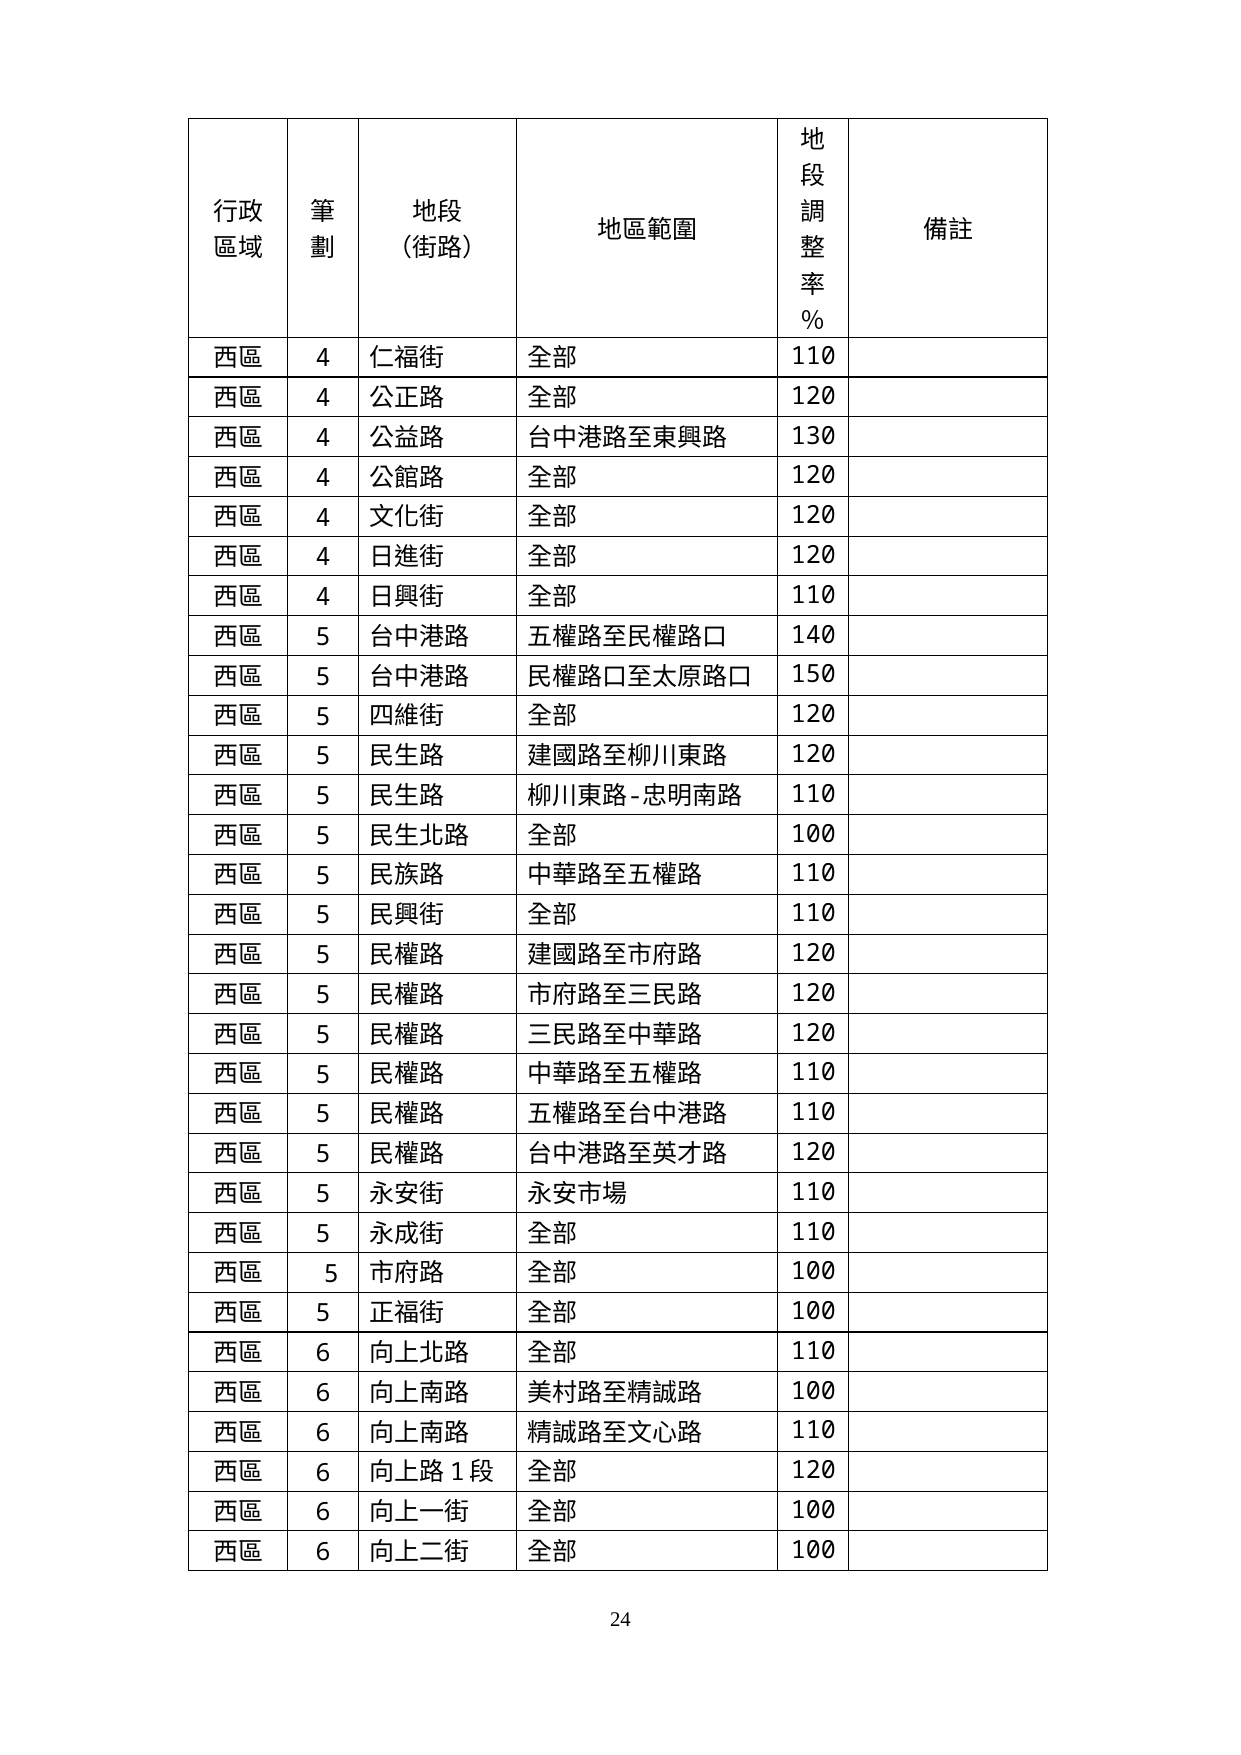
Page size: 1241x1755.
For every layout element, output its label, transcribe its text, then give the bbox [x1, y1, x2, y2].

table_cell 6 [288, 1452, 358, 1491]
table_cell [849, 1094, 1047, 1132]
table_cell 向上南路 [359, 1412, 516, 1451]
table_cell 4 [288, 378, 358, 416]
table_cell 5 [288, 1173, 358, 1212]
table_cell 100 [778, 1531, 848, 1570]
table_cell 6 [288, 1412, 358, 1451]
table_cell [849, 1333, 1047, 1371]
table_cell 120 [778, 457, 848, 496]
table_cell 中華路至五權路 [517, 855, 777, 894]
table_cell 100 [778, 1293, 848, 1331]
table_cell 民生路 [359, 775, 516, 814]
table_cell 西區 [189, 378, 287, 416]
table_cell 西區 [189, 457, 287, 496]
table_cell 日進街 [359, 537, 516, 575]
table_header 行政 區域 [189, 119, 287, 337]
table_cell 5 [288, 1094, 358, 1132]
table_cell 西區 [189, 1412, 287, 1451]
table_cell 5 [288, 736, 358, 774]
table_cell [849, 616, 1047, 655]
table_header 地區範圍 [517, 119, 777, 337]
table_cell 西區 [189, 775, 287, 814]
table_cell 西區 [189, 417, 287, 456]
table_cell 五權路至台中港路 [517, 1094, 777, 1132]
table_cell 西區 [189, 1213, 287, 1252]
table_cell 4 [288, 576, 358, 615]
table_cell 公正路 [359, 378, 516, 416]
table_cell 西區 [189, 696, 287, 734]
table_cell [849, 1253, 1047, 1292]
table_cell 西區 [189, 1253, 287, 1292]
table_cell 全部 [517, 338, 777, 376]
table_cell 民生路 [359, 736, 516, 774]
table_cell 民權路 [359, 1094, 516, 1132]
table_cell 西區 [189, 974, 287, 1013]
table_cell 110 [778, 1173, 848, 1212]
table_cell 西區 [189, 338, 287, 376]
table_cell [849, 1452, 1047, 1491]
table_cell 西區 [189, 1531, 287, 1570]
table_cell 110 [778, 1094, 848, 1132]
table_cell 市府路 [359, 1253, 516, 1292]
table_cell 公益路 [359, 417, 516, 456]
table_cell 110 [778, 338, 848, 376]
table_cell 文化街 [359, 497, 516, 536]
table_cell 台中港路至英才路 [517, 1134, 777, 1172]
table_cell 民權路 [359, 935, 516, 973]
table_cell 5 [288, 1134, 358, 1172]
table_cell 4 [288, 417, 358, 456]
table_cell 西區 [189, 1134, 287, 1172]
table_cell 120 [778, 935, 848, 973]
table_cell 110 [778, 1213, 848, 1252]
table_cell 5 [288, 974, 358, 1013]
table_cell 120 [778, 1134, 848, 1172]
table_cell 4 [288, 338, 358, 376]
table_cell 民權路口至太原路口 [517, 656, 777, 695]
table_cell 西區 [189, 1333, 287, 1371]
table_cell 110 [778, 1054, 848, 1093]
table_cell 西區 [189, 736, 287, 774]
table_cell 西區 [189, 576, 287, 615]
table_cell 美村路至精誠路 [517, 1372, 777, 1411]
table_cell 5 [288, 895, 358, 933]
table_cell 全部 [517, 1531, 777, 1570]
table_cell 全部 [517, 1293, 777, 1331]
table_cell 台中港路 [359, 616, 516, 655]
table_cell 5 [288, 935, 358, 973]
table_cell 110 [778, 1412, 848, 1451]
table_cell 110 [778, 895, 848, 933]
table_cell [849, 855, 1047, 894]
table_cell 100 [778, 1492, 848, 1530]
table_cell 5 [288, 1054, 358, 1093]
table_cell 6 [288, 1333, 358, 1371]
table_cell 西區 [189, 935, 287, 973]
table_cell 全部 [517, 1213, 777, 1252]
table_cell [849, 656, 1047, 695]
table_cell 全部 [517, 815, 777, 854]
table_cell 120 [778, 497, 848, 536]
table_cell 120 [778, 1452, 848, 1491]
table_cell 120 [778, 696, 848, 734]
table_cell 西區 [189, 895, 287, 933]
table_cell 永成街 [359, 1213, 516, 1252]
table_cell 建國路至市府路 [517, 935, 777, 973]
table_cell 向上路1段 [359, 1452, 516, 1491]
table_cell 仁福街 [359, 338, 516, 376]
table_cell [849, 974, 1047, 1013]
table_cell [849, 537, 1047, 575]
table_cell 5 [288, 775, 358, 814]
table_cell 全部 [517, 1452, 777, 1491]
table_cell 110 [778, 855, 848, 894]
table_cell 5 [288, 1253, 358, 1292]
table_header 備註 [849, 119, 1047, 337]
table_cell 台中港路 [359, 656, 516, 695]
table_cell 四維街 [359, 696, 516, 734]
table_cell 民權路 [359, 1014, 516, 1053]
table_cell [849, 457, 1047, 496]
table_cell 120 [778, 736, 848, 774]
table_cell [849, 935, 1047, 973]
table_cell 三民路至中華路 [517, 1014, 777, 1053]
table_cell 西區 [189, 1173, 287, 1212]
table_cell 全部 [517, 1492, 777, 1530]
table_cell [849, 497, 1047, 536]
table_cell 5 [288, 696, 358, 734]
table_cell [849, 736, 1047, 774]
table_cell 100 [778, 815, 848, 854]
table_cell [849, 696, 1047, 734]
table_cell [849, 1173, 1047, 1212]
table_cell 民權路 [359, 1054, 516, 1093]
table_cell 西區 [189, 1094, 287, 1132]
table_cell 西區 [189, 1014, 287, 1053]
table_cell 100 [778, 1253, 848, 1292]
table_cell 全部 [517, 497, 777, 536]
table_cell 全部 [517, 457, 777, 496]
table_cell [849, 576, 1047, 615]
table_cell [849, 378, 1047, 416]
table_cell 5 [288, 616, 358, 655]
table_cell 市府路至三民路 [517, 974, 777, 1013]
table_cell 5 [288, 1213, 358, 1252]
table_cell 100 [778, 1372, 848, 1411]
table_header 地段 （街路） [359, 119, 516, 337]
table_cell 全部 [517, 1253, 777, 1292]
table_cell [849, 1134, 1047, 1172]
table_cell 全部 [517, 378, 777, 416]
table_cell 西區 [189, 1492, 287, 1530]
table_cell 4 [288, 457, 358, 496]
table_cell [849, 1054, 1047, 1093]
table_cell 全部 [517, 895, 777, 933]
table_cell 柳川東路-忠明南路 [517, 775, 777, 814]
table_cell 公館路 [359, 457, 516, 496]
table_cell 向上南路 [359, 1372, 516, 1411]
table_cell 西區 [189, 537, 287, 575]
table_cell [849, 1531, 1047, 1570]
table_cell 140 [778, 616, 848, 655]
table_cell 5 [288, 815, 358, 854]
table_cell 永安街 [359, 1173, 516, 1212]
table_cell [849, 775, 1047, 814]
table_cell 精誠路至文心路 [517, 1412, 777, 1451]
table_cell 向上二街 [359, 1531, 516, 1570]
table_cell 120 [778, 974, 848, 1013]
table_cell 民權路 [359, 974, 516, 1013]
table_cell 民權路 [359, 1134, 516, 1172]
table_cell 民族路 [359, 855, 516, 894]
table_cell 中華路至五權路 [517, 1054, 777, 1093]
table_cell 日興街 [359, 576, 516, 615]
table_header 地段調整率％ [778, 119, 848, 337]
table_cell 西區 [189, 1372, 287, 1411]
table_cell 全部 [517, 537, 777, 575]
table_cell 台中港路至東興路 [517, 417, 777, 456]
table_cell 西區 [189, 656, 287, 695]
table_cell [849, 417, 1047, 456]
table_cell [849, 338, 1047, 376]
table_cell 民興街 [359, 895, 516, 933]
table_cell 110 [778, 775, 848, 814]
table_cell 向上北路 [359, 1333, 516, 1371]
table_cell 4 [288, 537, 358, 575]
table_cell 西區 [189, 855, 287, 894]
table_cell 120 [778, 537, 848, 575]
table_cell 永安市場 [517, 1173, 777, 1212]
table_cell [849, 1412, 1047, 1451]
table_cell 5 [288, 656, 358, 695]
table_header 筆劃 [288, 119, 358, 337]
table_cell 西區 [189, 497, 287, 536]
table_cell 五權路至民權路口 [517, 616, 777, 655]
table_cell 110 [778, 576, 848, 615]
table_cell [849, 895, 1047, 933]
table_cell 全部 [517, 576, 777, 615]
table_cell 西區 [189, 616, 287, 655]
table_cell [849, 1014, 1047, 1053]
table_cell [849, 815, 1047, 854]
table_cell 6 [288, 1531, 358, 1570]
table_cell 6 [288, 1492, 358, 1530]
table_cell [849, 1372, 1047, 1411]
table_cell 120 [778, 378, 848, 416]
table_cell 5 [288, 855, 358, 894]
table_cell 110 [778, 1333, 848, 1371]
table_cell 6 [288, 1372, 358, 1411]
table_cell 向上一街 [359, 1492, 516, 1530]
table_cell [849, 1293, 1047, 1331]
table_cell 5 [288, 1014, 358, 1053]
table_cell 西區 [189, 1452, 287, 1491]
table_cell 4 [288, 497, 358, 536]
table_cell 130 [778, 417, 848, 456]
table_cell 建國路至柳川東路 [517, 736, 777, 774]
table_cell 西區 [189, 815, 287, 854]
table_cell 西區 [189, 1054, 287, 1093]
table_cell 民生北路 [359, 815, 516, 854]
table_cell [849, 1492, 1047, 1530]
table_cell 全部 [517, 696, 777, 734]
table_cell 150 [778, 656, 848, 695]
table_cell 西區 [189, 1293, 287, 1331]
table_cell 5 [288, 1293, 358, 1331]
table_cell 120 [778, 1014, 848, 1053]
table_cell 正福街 [359, 1293, 516, 1331]
table_cell 全部 [517, 1333, 777, 1371]
table_cell [849, 1213, 1047, 1252]
